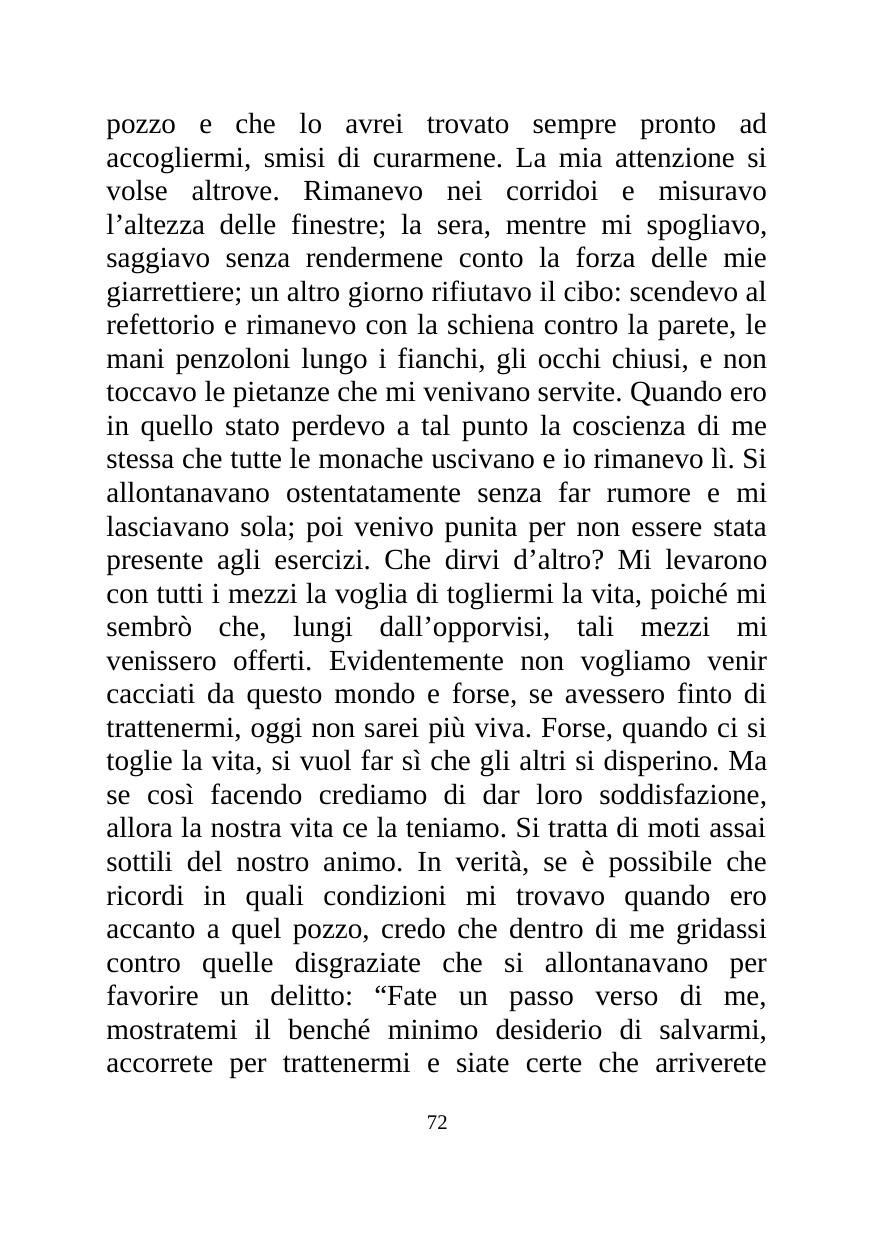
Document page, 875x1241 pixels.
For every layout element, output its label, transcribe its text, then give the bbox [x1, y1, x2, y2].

text pozzo e che lo avrei trovato sempre pronto ad accogliermi, smisi di curarmene. La mia attenzione si volse altrove. Rimanevo nei corridoi e misuravo l’altezza delle finestre; la sera, mentre mi spogliavo, saggiavo senza rendermene conto la forza delle mie giarrettiere; un altro giorno rifiutavo il cibo: scendevo al refettorio e rimanevo con la schiena contro la parete, le mani penzoloni lungo i fianchi, gli occhi chiusi, e non toccavo le pietanze che mi venivano servite. Quando ero in quello stato perdevo a tal punto la coscienza di me stessa che tutte le monache uscivano e io rimanevo lì. Si allontanavano ostentatamente senza far rumore e mi lasciavano sola; poi venivo punita per non essere stata presente agli esercizi. Che dirvi d’altro? Mi levarono con tutti i mezzi la voglia di togliermi la vita, poiché mi sembrò che, lungi dall’opporvisi, tali mezzi mi venissero offerti. Evidentemente non vogliamo venir cacciati da questo mondo e forse, se avessero finto di trattenermi, oggi non sarei più viva. Forse, quando ci si toglie la vita, si vuol far sì che gli altri si disperino. Ma se così facendo crediamo di dar loro soddisfazione, allora la nostra vita ce la teniamo. Si tratta di moti assai sottili del nostro animo. In verità, se è possibile che ricordi in quali condizioni mi trovavo quando ero accanto a quel pozzo, credo che dentro di me gridassi contro quelle disgraziate che si allontanavano per favorire un delitto: “Fate un passo verso di me, mostratemi il benché minimo desiderio di salvarmi, accorrete per trattenermi e siate certe che arriverete [106, 106, 768, 1079]
